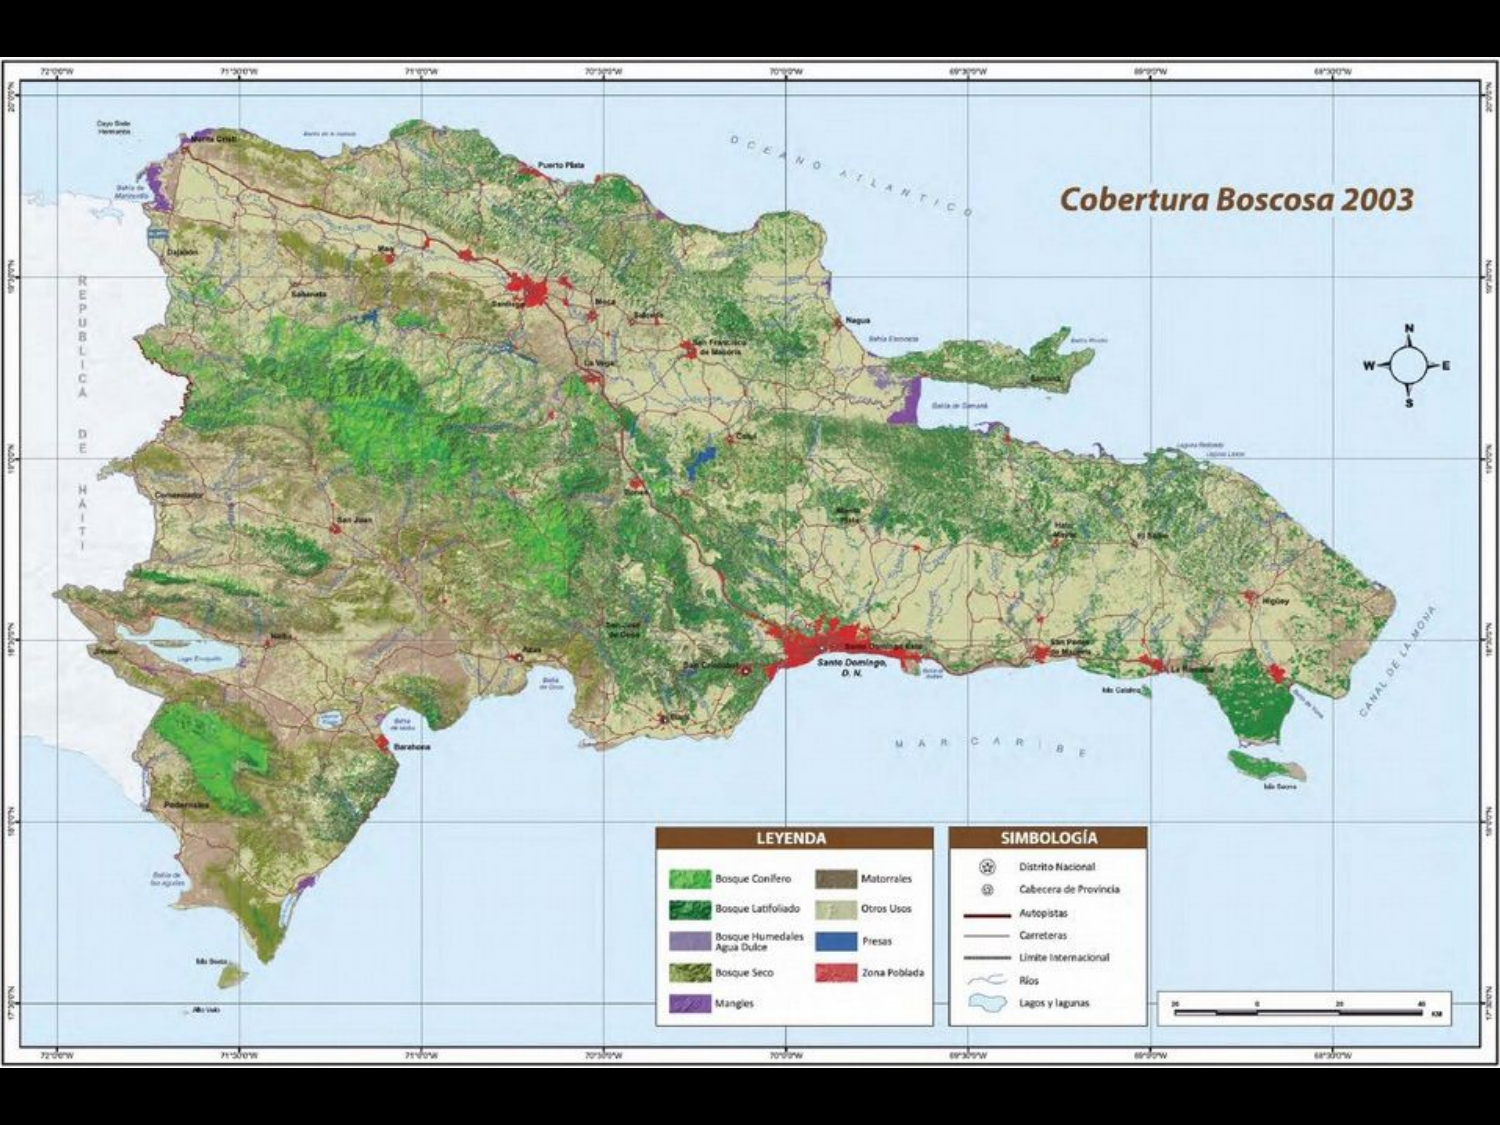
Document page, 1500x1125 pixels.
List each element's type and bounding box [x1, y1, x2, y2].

picture [0, 57, 1500, 1068]
